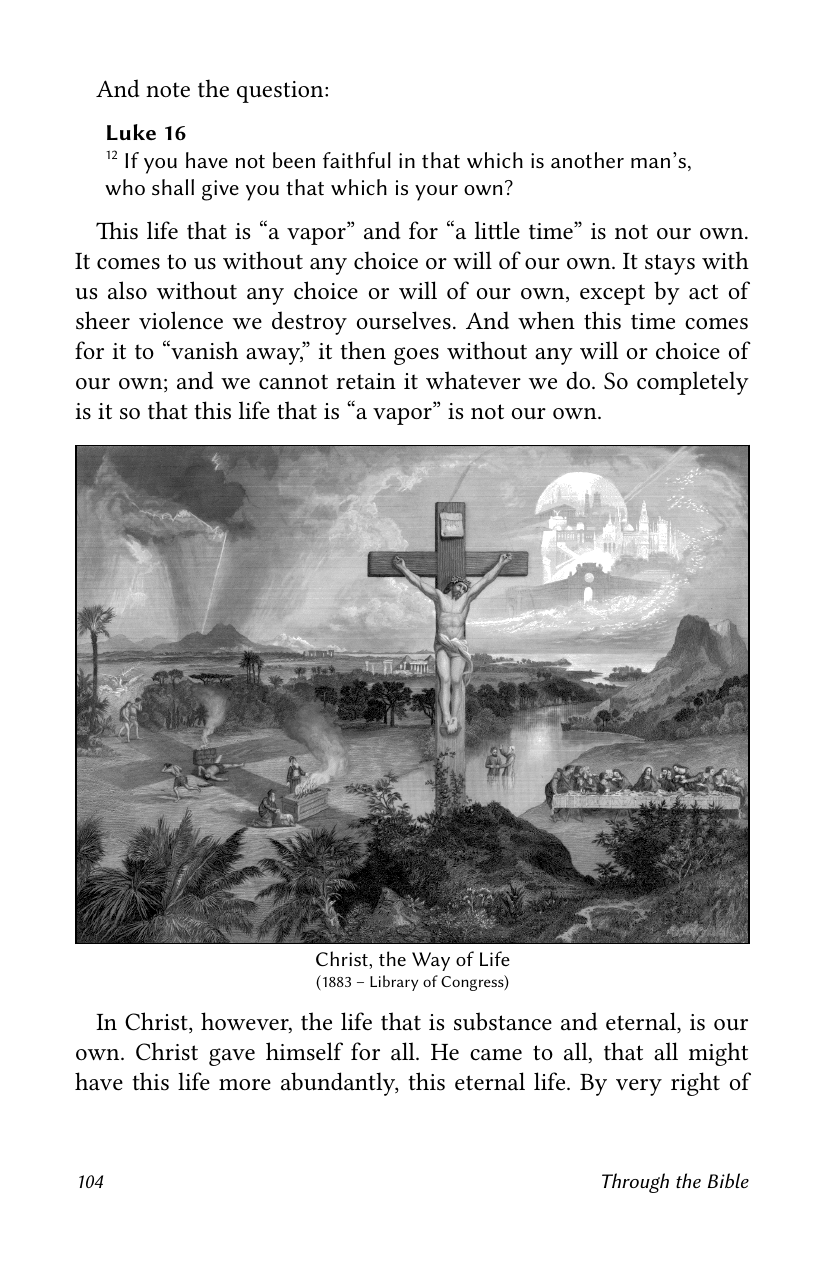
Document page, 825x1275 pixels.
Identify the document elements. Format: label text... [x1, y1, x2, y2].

text This life that is “a vapor” and for “a little time” is not our own. It comes to us without any choice or will of our own. It stays with us also without any choice or will of our own, except by act of sheer violence we destroy ourselves. And when this time comes for it to “vanish away,” it then goes without any will or choice of our own; and we cannot retain it whatever we do. So completely is it so that this life that is “a vapor” is not our own. [75, 217, 750, 425]
text And note the question: [75, 75, 750, 103]
text Luke 16 [105, 120, 750, 146]
picture [77, 446, 748, 943]
text Christ, the Way of Life [90, 944, 735, 971]
text 12 If you have not been faithful in that which is another man’s, who shall give you that which is your own? [105, 147, 720, 201]
text In Christ, however, the life that is substance and eternal, is our own. Christ gave himself for all. He came to all, that all might have this life more abundantly, this eternal life. By very right of [75, 944, 750, 1097]
text (1883 – Library of Congress) [90, 971, 735, 992]
